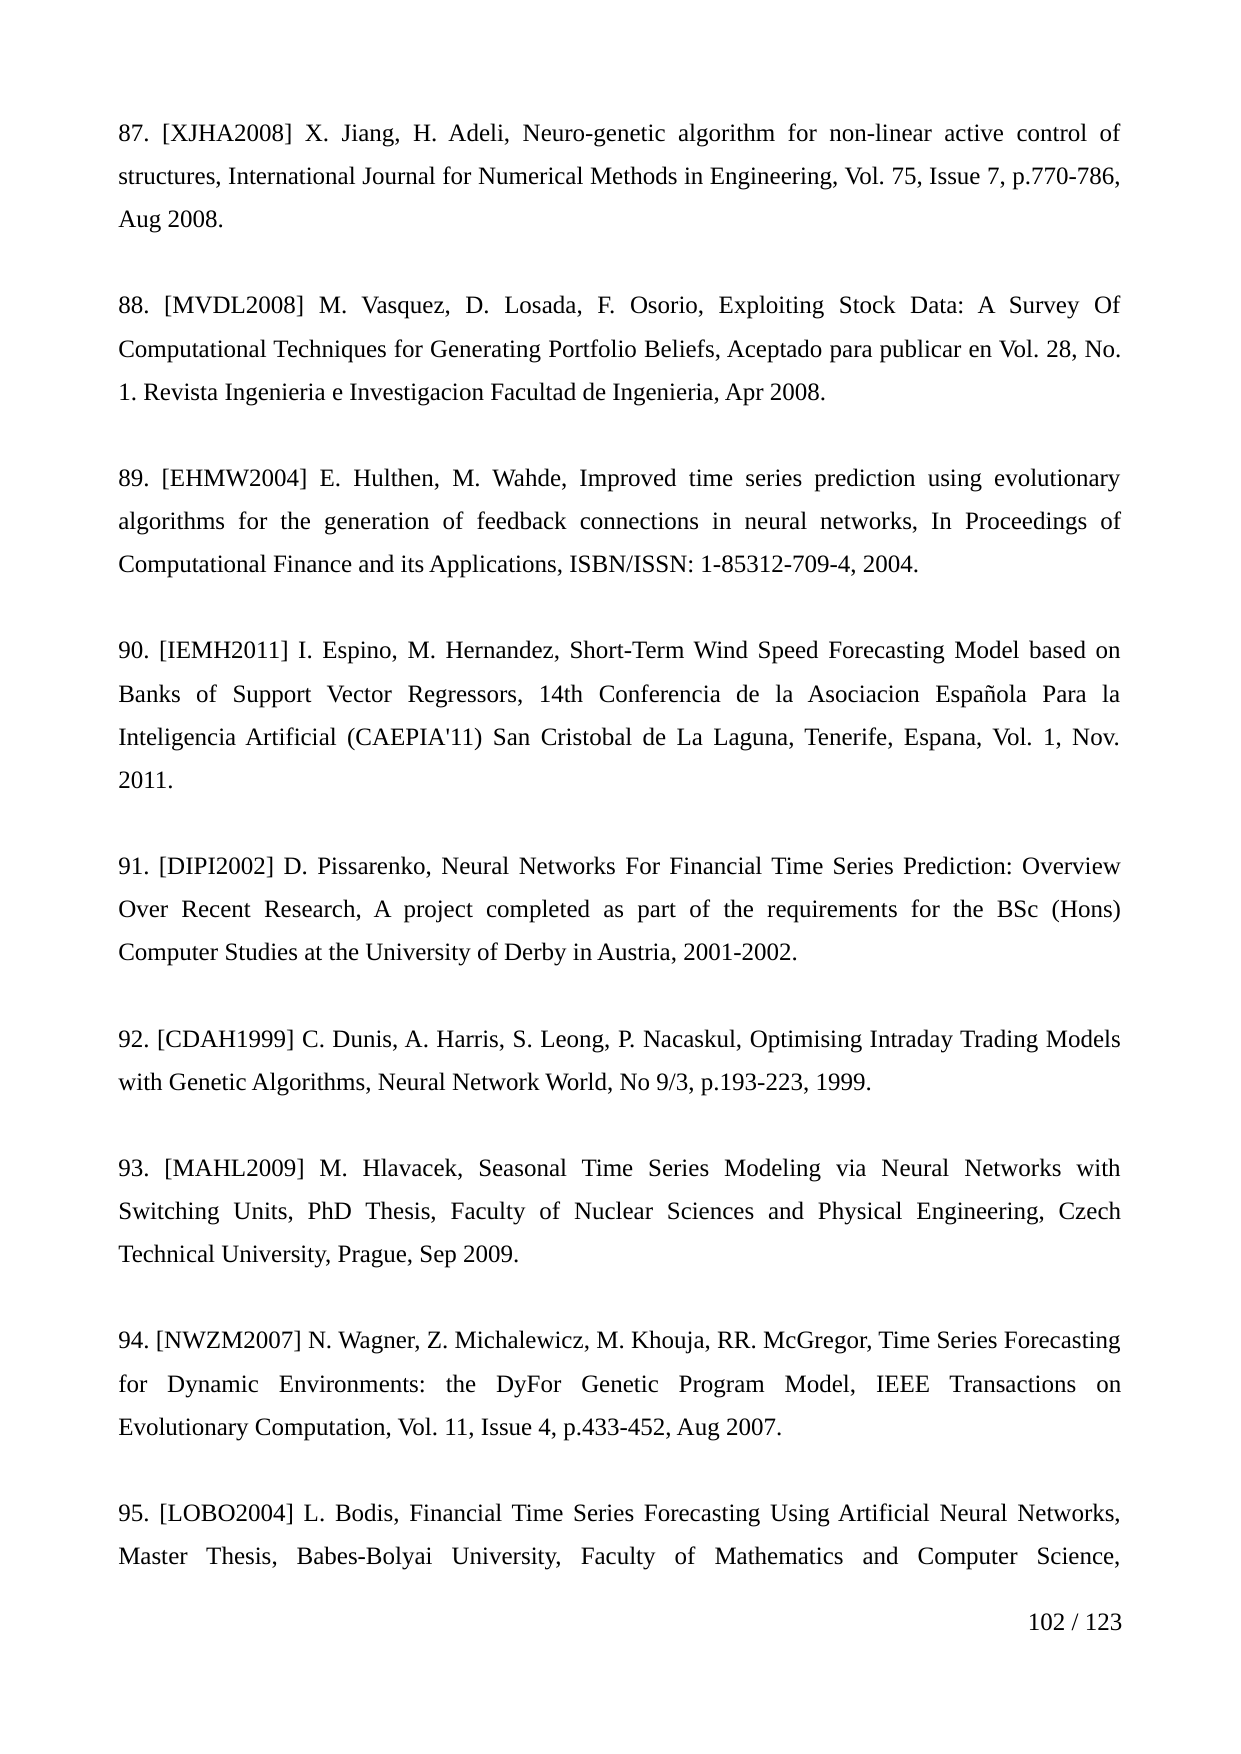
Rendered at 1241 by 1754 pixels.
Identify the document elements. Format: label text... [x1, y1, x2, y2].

text 89. [EHMW2004] E. Hulthen, M. Wahde, Improved time series prediction using evolutionary algorithms for the generation of feedback connections in neural networks, In Proceedings of Computational Finance and its Applications, ISBN/ISSN: 1-85312-709-4, 2004. [118, 463, 1122, 578]
text 92. [CDAH1999] C. Dunis, A. Harris, S. Leong, P. Nacaskul, Optimising Intraday Trading Models with Genetic Algorithms, Neural Network World, No 9/3, p.193-223, 1999. [118, 1024, 1122, 1096]
text 93. [MAHL2009] M. Hlavacek, Seasonal Time Series Modeling via Neural Networks with Switching Units, PhD Thesis, Faculty of Nuclear Sciences and Physical Engineering, Czech Technical University, Prague, Sep 2009. [118, 1153, 1122, 1268]
text 95. [LOBO2004] L. Bodis, Financial Time Series Forecasting Using Artificial Neural Networks, Master Thesis, Babes-Bolyai University, Faculty of Mathematics and Computer Science, [118, 1498, 1122, 1570]
text 94. [NWZM2007] N. Wagner, Z. Michalewicz, M. Khouja, RR. McGregor, Time Series Forecasting for Dynamic Environments: the DyFor Genetic Program Model, IEEE Transactions on Evolutionary Computation, Vol. 11, Issue 4, p.433-452, Aug 2007. [118, 1326, 1122, 1441]
text 88. [MVDL2008] M. Vasquez, D. Losada, F. Osorio, Exploiting Stock Data: A Survey Of Computational Techniques for Generating Portfolio Beliefs, Aceptado para publicar en Vol. 28, No. 1. Revista Ingenieria e Investigacion Facultad de Ingenieria, Apr 2008. [118, 291, 1122, 406]
text 87. [XJHA2008] X. Jiang, H. Adeli, Neuro-genetic algorithm for non-linear active control of structures, International Journal for Numerical Methods in Engineering, Vol. 75, Issue 7, p.770-786, Aug 2008. [118, 118, 1122, 233]
text 90. [IEMH2011] I. Espino, M. Hernandez, Short-Term Wind Speed Forecasting Model based on Banks of Support Vector Regressors, 14th Conferencia de la Asociacion Española Para la Inteligencia Artificial (CAEPIA'11) San Cristobal de La Laguna, Tenerife, Espana, Vol. 1, Nov. 2011. [118, 636, 1122, 794]
text 91. [DIPI2002] D. Pissarenko, Neural Networks For Financial Time Series Prediction: Overview Over Recent Research, A project completed as part of the requirements for the BSc (Hons) Computer Studies at the University of Derby in Austria, 2001-2002. [118, 851, 1122, 966]
